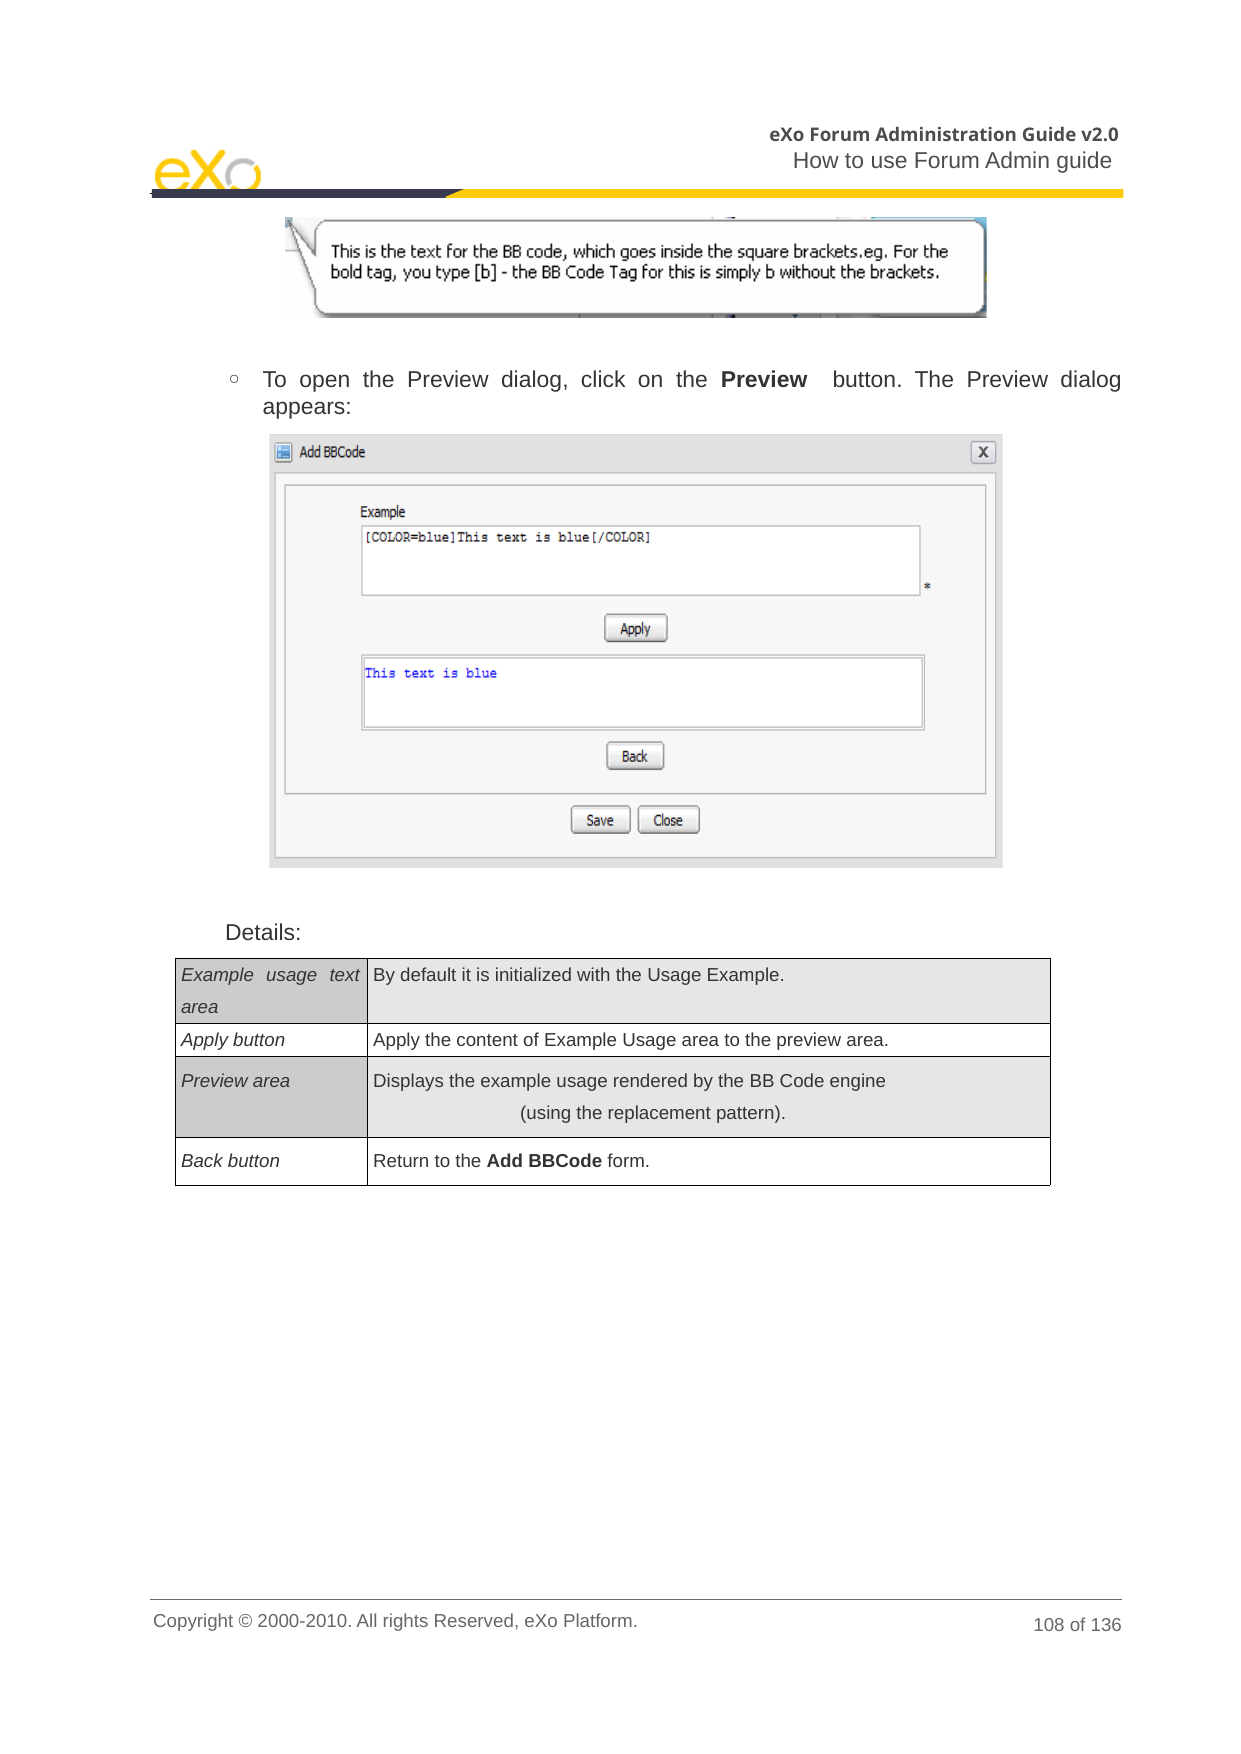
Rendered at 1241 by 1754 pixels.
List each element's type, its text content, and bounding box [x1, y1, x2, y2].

list To open the Preview dialog, click on the Preview button. The Preview dialog appears: [225, 366, 1122, 419]
picture [151, 149, 1124, 198]
table_header Example usage text area [176, 959, 367, 1023]
table_header By default it is initialized with the Usage Example. [368, 959, 1050, 1023]
table_cell Apply the content of Example Usage area to the preview area. [368, 1024, 1050, 1056]
table_cell Apply button [176, 1024, 367, 1056]
list Details: [187, 918, 1122, 945]
table_cell Preview area [176, 1057, 367, 1137]
table_cell Return to the Add BBCode form. [368, 1138, 1050, 1185]
picture [269, 434, 1003, 868]
table_cell Back button [176, 1138, 367, 1185]
picture [285, 217, 987, 318]
table_cell Displays the example usage rendered by the BB Code engine (using the replacement pattern). [368, 1057, 1050, 1137]
